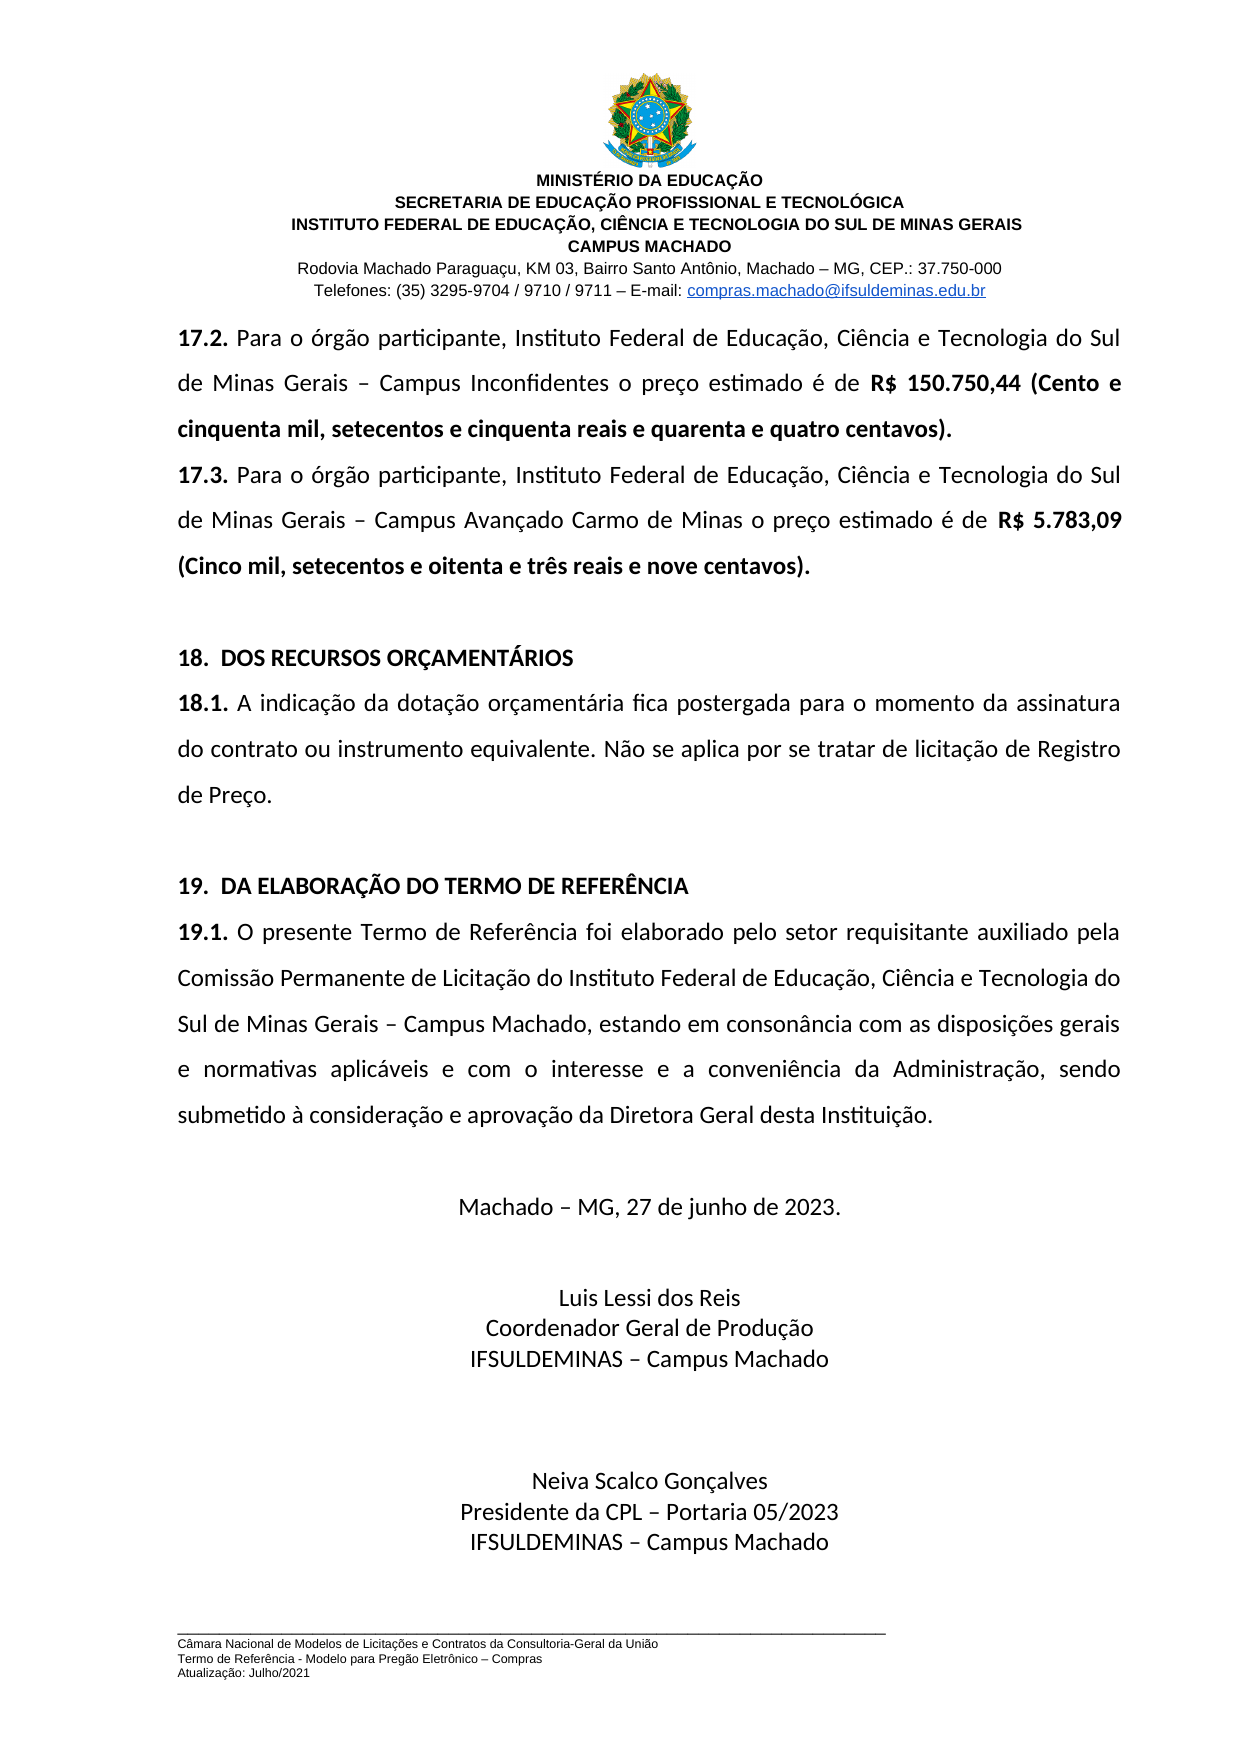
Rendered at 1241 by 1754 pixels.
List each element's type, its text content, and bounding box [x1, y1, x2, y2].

text IFSULDEMINAS – Campus Machado [177, 1526, 1122, 1557]
text 17.3. Para o órgão participante, Instituto Federal de Educação, Ciência e Tecnologia do Sul de Minas Gerais – Campus Avançado Carmo de Minas o preço estimado é de R$ 5.783,09 (Cinco mil, setecentos e oitenta e três reais e nove centavos). [177, 459, 1122, 581]
text 19. DA ELABORAÇÃO DO TERMO DE REFERÊNCIA [177, 871, 1122, 901]
picture [603, 73, 697, 168]
text 18.1. A indicação da dotação orçamentária fica postergada para o momento da assinatura do contrato ou instrumento equivalente. Não se aplica por se tratar de licitação de Registro de Preço. [177, 688, 1122, 809]
text Machado – MG, 27 de junho de 2023. [177, 1191, 1122, 1221]
text 18. DOS RECURSOS ORÇAMENTÁRIOS [177, 642, 1122, 672]
text Coordenador Geral de Produção [177, 1313, 1122, 1343]
text 19.1. O presente Termo de Referência foi elaborado pelo setor requisitante auxiliado pela Comissão Permanente de Licitação do Instituto Federal de Educação, Ciência e Tecnologia do Sul de Minas Gerais – Campus Machado, estando em consonância com as disposições gerais e normativas aplicáveis e com o interesse e a conveniência da Administração, sendo submetido à consideração e aprovação da Diretora Geral desta Instituição. [177, 916, 1122, 1130]
picture [643, 163, 658, 168]
text IFSULDEMINAS – Campus Machado [177, 1343, 1122, 1374]
text Neiva Scalco Gonçalves [177, 1465, 1122, 1496]
text Presidente da CPL – Portaria 05/2023 [177, 1496, 1122, 1526]
picture [669, 149, 680, 155]
text Luis Lessi dos Reis [177, 1282, 1122, 1313]
text 17.2. Para o órgão participante, Instituto Federal de Educação, Ciência e Tecnologia do Sul de Minas Gerais – Campus Inconfidentes o preço estimado é de R$ 150.750,44 (Cento e cinquenta mil, setecentos e cinquenta reais e quarenta e quatro centavos). [177, 322, 1122, 444]
